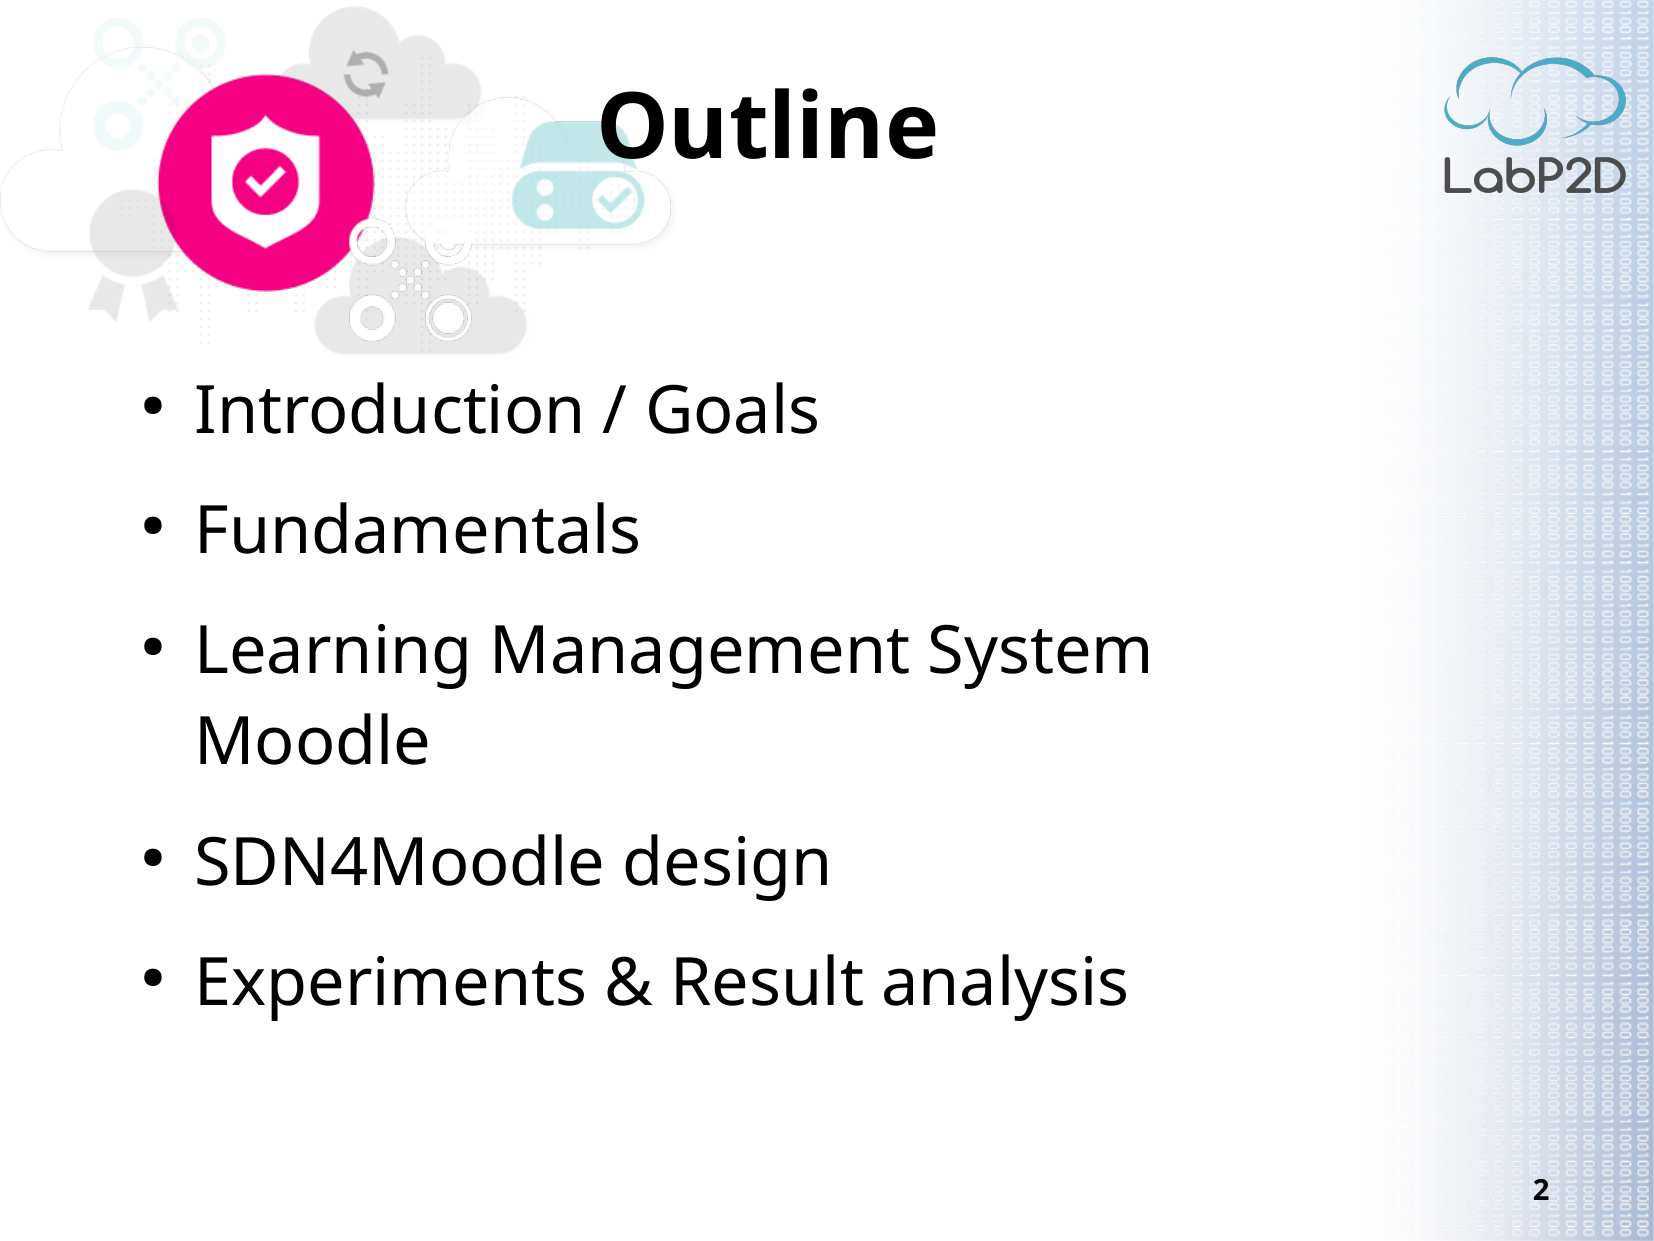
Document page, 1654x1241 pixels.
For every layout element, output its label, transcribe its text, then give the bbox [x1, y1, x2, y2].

picture [0, 0, 686, 374]
picture [1360, 1, 1654, 1240]
list Introduction / Goals Fundamentals Learning Management System Moodle SDN4Moodle design Experiments & Result analysis [123, 271, 1406, 1116]
title Outline [82, 19, 1453, 227]
